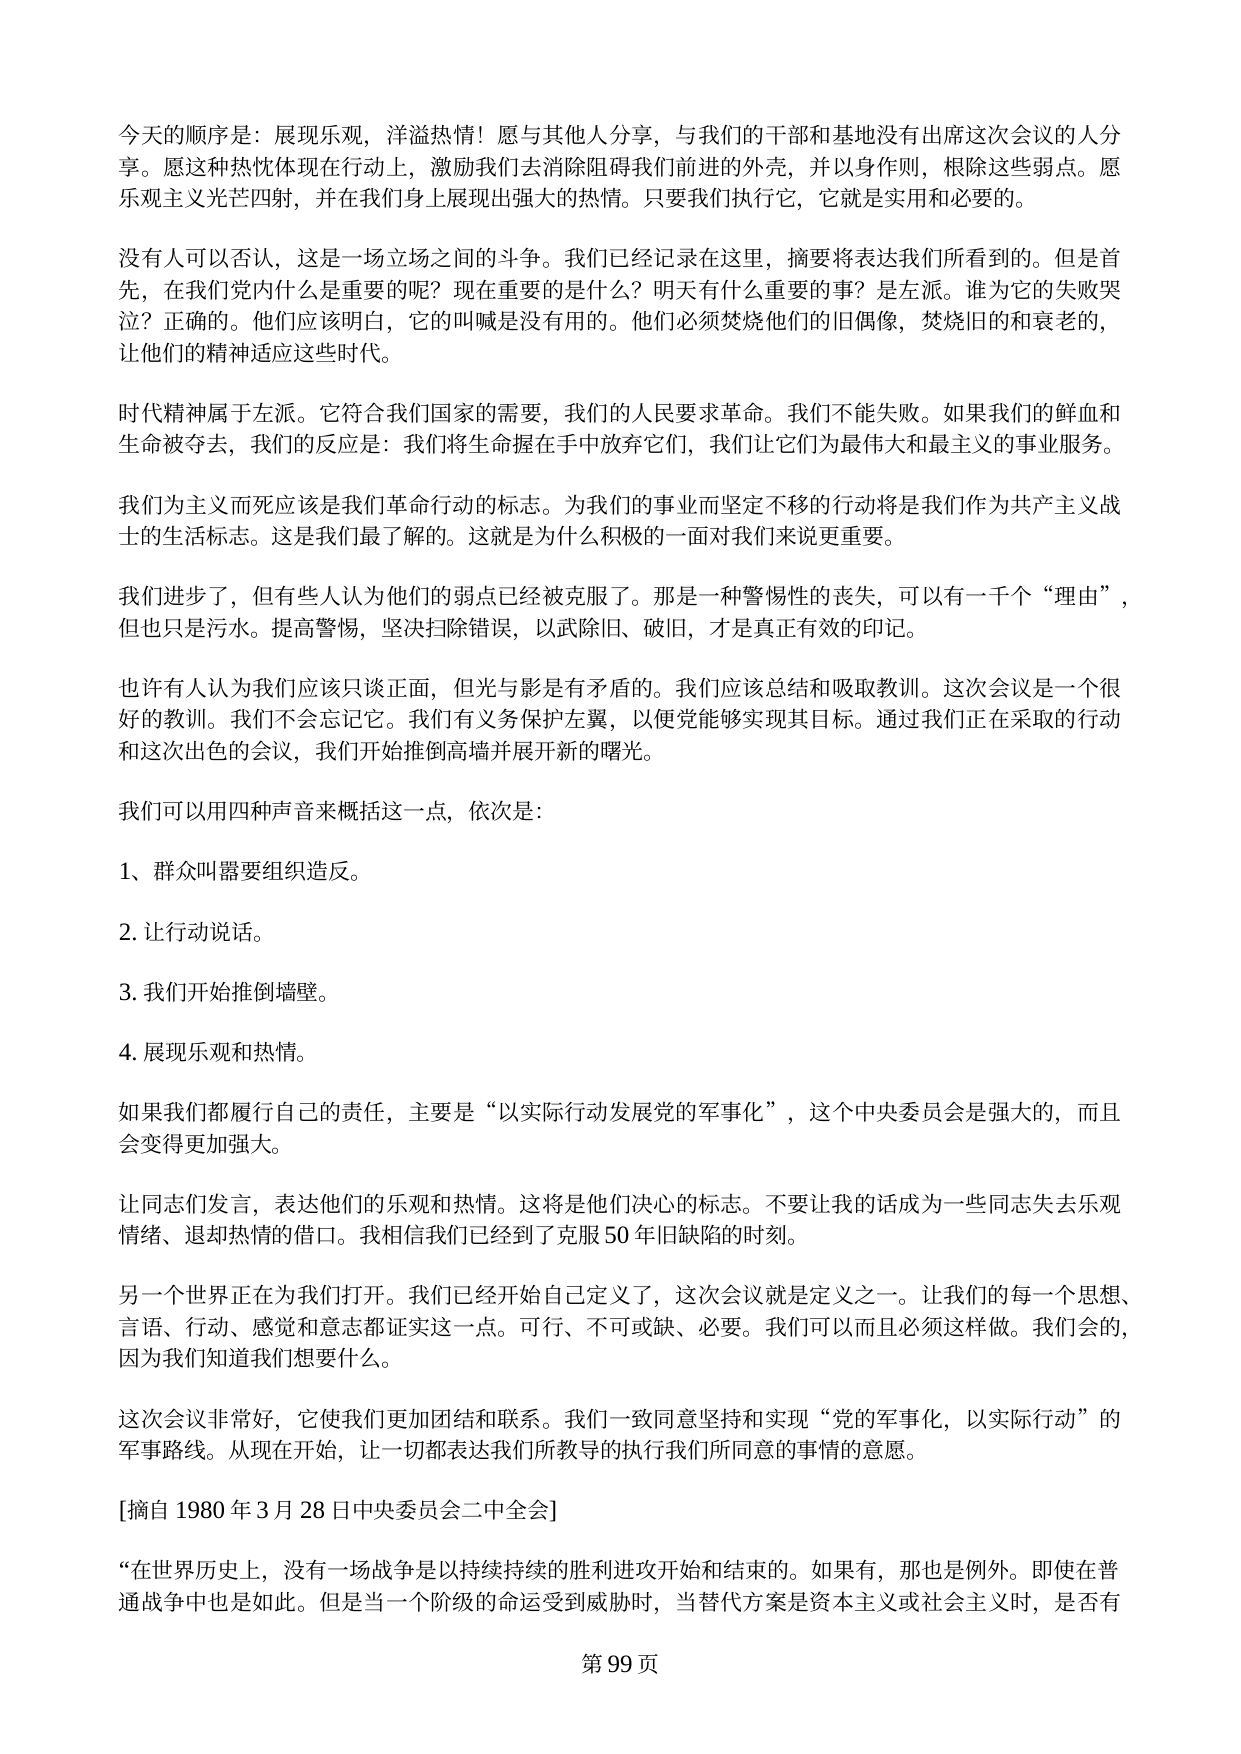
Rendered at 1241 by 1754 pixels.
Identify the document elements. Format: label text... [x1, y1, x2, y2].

text 4. 展现乐观和热情。 [118, 1035, 1122, 1067]
text 3. 我们开始推倒墙壁。 [118, 975, 1122, 1006]
text 另一个世界正在为我们打开。我们已经开始自己定义了，这次会议就是定义之一。让我们的每一个思想、言语、行动、感觉和意志都证实这一点。可行、不可或缺、必要。我们可以而且必须这样做。我们会的，因为我们知道我们想要什么。 [118, 1279, 1122, 1373]
text 时代精神属于左派。它符合我们国家的需要，我们的人民要求革命。我们不能失败。如果我们的鲜血和生命被夺去，我们的反应是：我们将生命握在手中放弃它们，我们让它们为最伟大和最主义的事业服务。 [118, 396, 1122, 459]
text 也许有人认为我们应该只谈正面，但光与影是有矛盾的。我们应该总结和吸取教训。这次会议是一个很好的教训。我们不会忘记它。我们有义务保护左翼，以便党能够实现其目标。通过我们正在采取的行动和这次出色的会议，我们开始推倒高墙并展开新的曙光。 [118, 671, 1122, 766]
text 没有人可以否认，这是一场立场之间的斗争。我们已经记录在这里，摘要将表达我们所看到的。但是首先，在我们党内什么是重要的呢？现在重要的是什么？明天有什么重要的事？是左派。谁为它的失败哭泣？正确的。他们应该明白，它的叫喊是没有用的。他们必须焚烧他们的旧偶像，焚烧旧的和衰老的，让他们的精神适应这些时代。 [118, 242, 1122, 367]
text 我们可以用四种声音来概括这一点，依次是： [118, 794, 1122, 826]
text 我们为主义而死应该是我们革命行动的标志。为我们的事业而坚定不移的行动将是我们作为共产主义战士的生活标志。这是我们最了解的。这就是为什么积极的一面对我们来说更重要。 [118, 488, 1122, 551]
text 1、群众叫嚣要组织造反。 [118, 854, 1122, 886]
text 如果我们都履行自己的责任，主要是“以实际行动发展党的军事化”，这个中央委员会是强大的，而且会变得更加强大。 [118, 1095, 1122, 1158]
text 我们进步了，但有些人认为他们的弱点已经被克服了。那是一种警惕性的丧失，可以有一千个“理由”，但也只是污水。提高警惕，坚决扫除错误，以武除旧、破旧，才是真正有效的印记。 [118, 579, 1122, 642]
text 这次会议非常好，它使我们更加团结和联系。我们一致同意坚持和实现“党的军事化，以实际行动”的军事路线。从现在开始，让一切都表达我们所教导的执行我们所同意的事情的意愿。 [118, 1402, 1122, 1465]
text “在世界历史上，没有一场战争是以持续持续的胜利进攻开始和结束的。如果有，那也是例外。即使在普通战争中也是如此。但是当一个阶级的命运受到威胁时，当替代方案是资本主义或社会主义时，是否有 [118, 1554, 1122, 1617]
text 今天的顺序是：展现乐观，洋溢热情！愿与其他人分享，与我们的干部和基地没有出席这次会议的人分享。愿这种热忱体现在行动上，激励我们去消除阻碍我们前进的外壳，并以身作则，根除这些弱点。愿乐观主义光芒四射，并在我们身上展现出强大的热情。只要我们执行它，它就是实用和必要的。 [118, 118, 1122, 213]
text [摘自1980年3月28日中央委员会二中全会] [118, 1493, 1122, 1525]
text 让同志们发言，表达他们的乐观和热情。这将是他们决心的标志。不要让我的话成为一些同志失去乐观情绪、退却热情的借口。我相信我们已经到了克服50年旧缺陷的时刻。 [118, 1187, 1122, 1250]
text 2. 让行动说话。 [118, 915, 1122, 946]
